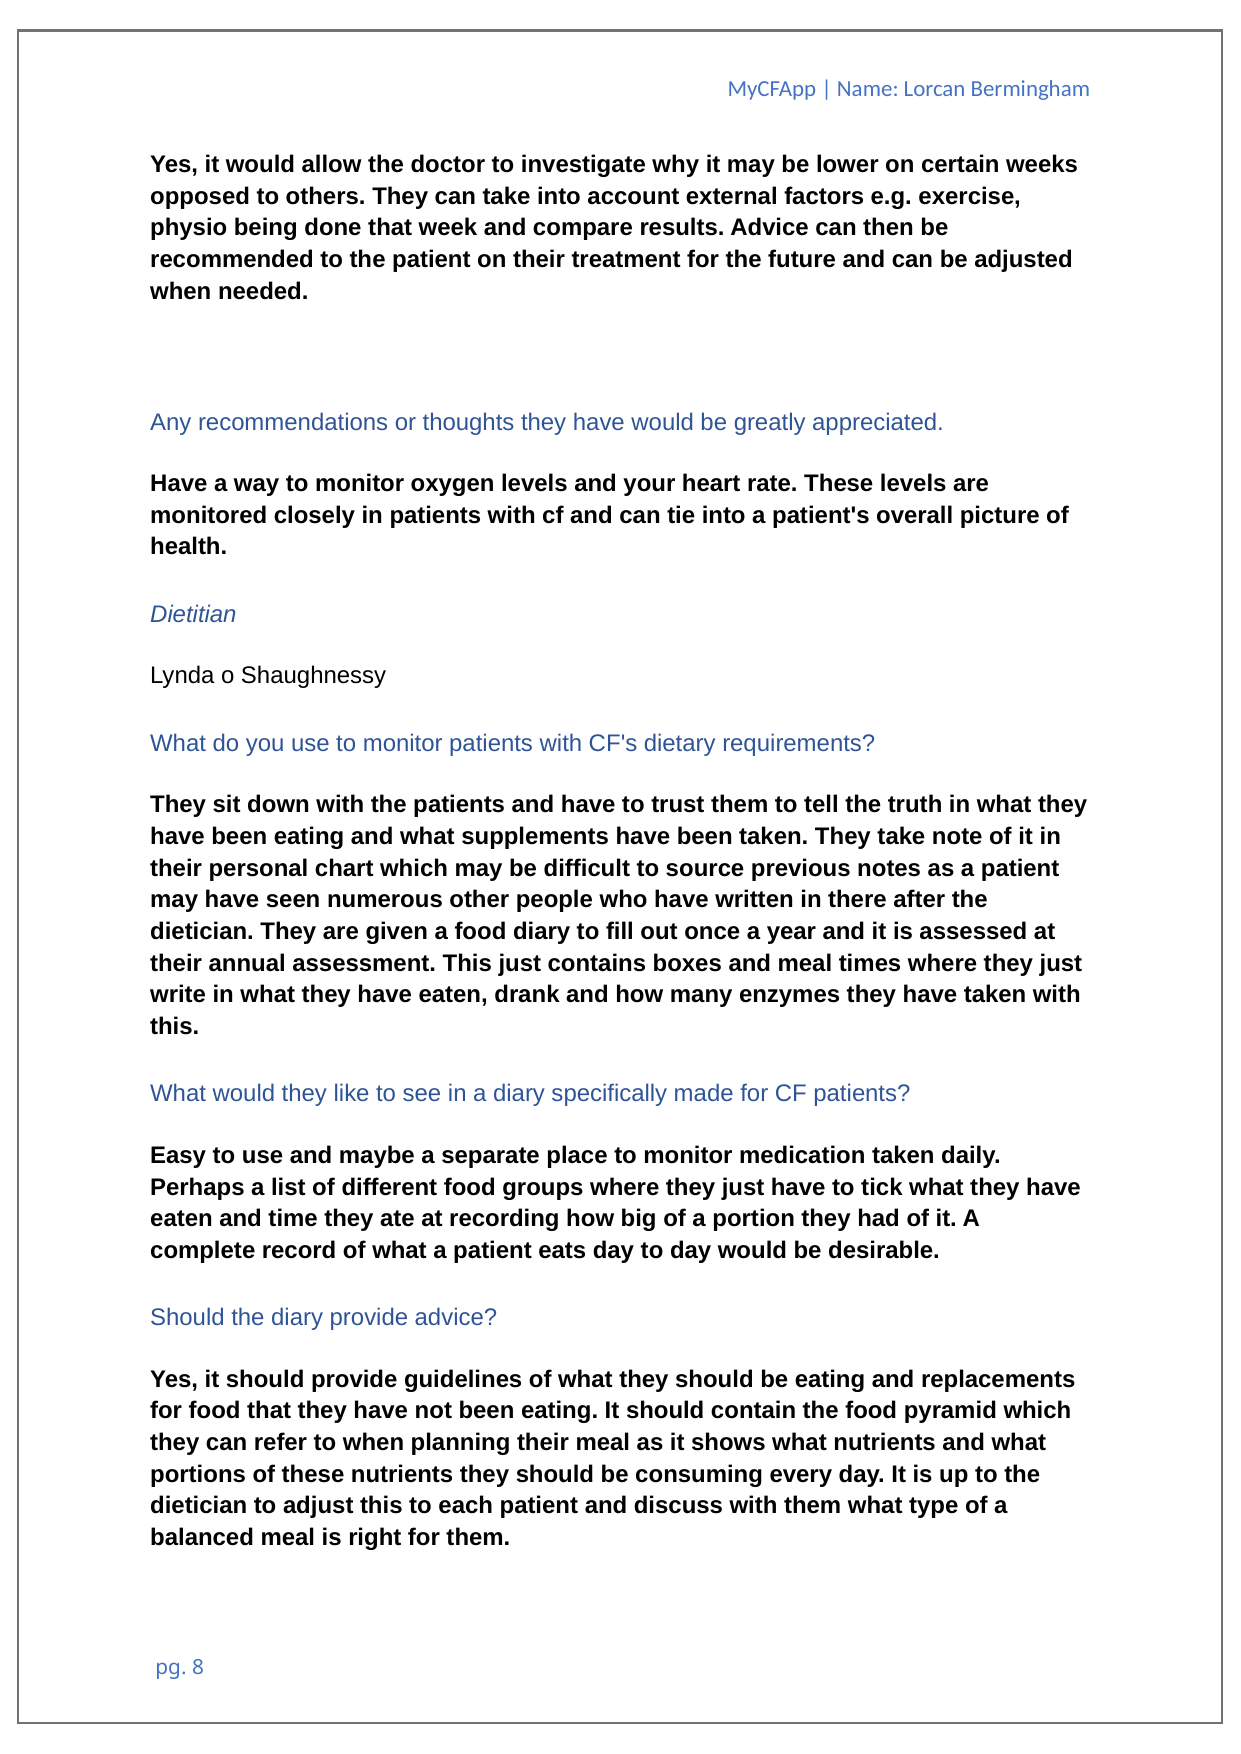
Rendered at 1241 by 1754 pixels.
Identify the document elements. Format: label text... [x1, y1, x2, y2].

text Lynda o Shaughnessy [150, 661, 1090, 689]
text Easy to use and maybe a separate place to monitor medication taken daily. Perhaps a list of different food groups where they just have to tick what they have eaten and time they ate at recording how big of a portion they had of it. A complete record of what a patient eats day to day would be desirable. [150, 1141, 1090, 1263]
text Yes, it should provide guidelines of what they should be eating and replacements for food that they have not been eating. It should contain the food pyramid which they can refer to when planning their meal as it shows what nutrients and what portions of these nutrients they should be consuming every day. It is up to the dietician to adjust this to each patient and discuss with them what type of a balanced meal is right for them. [150, 1365, 1090, 1551]
subtitle Dietitian [150, 600, 1090, 627]
subtitle What would they like to see in a diary specifically made for CF patients? [150, 1079, 1090, 1107]
subtitle Should the diary provide advice? [150, 1303, 1090, 1331]
text Have a way to monitor oxygen levels and your heart rate. These levels are monitored closely in patients with cf and can tie into a patient's overall picture of health. [150, 469, 1090, 560]
text Yes, it would allow the doctor to investigate why it may be lower on certain weeks opposed to others. They can take into account external factors e.g. exercise, physio being done that week and compare results. Advice can then be recommended to the patient on their treatment for the future and can be adjusted when needed. [150, 150, 1090, 304]
subtitle What do you use to monitor patients with CF's dietary requirements? [150, 729, 1090, 756]
text They sit down with the patients and have to trust them to tell the truth in what they have been eating and what supplements have been taken. They take note of it in their personal chart which may be difficult to source previous notes as a patient may have seen numerous other people who have written in there after the dietician. They are given a food diary to fill out once a year and it is assessed at their annual assessment. This just contains boxes and meal times where they just write in what they have eaten, drank and how many enzymes they have taken with this. [150, 790, 1090, 1039]
subtitle Any recommendations or thoughts they have would be greatly appreciated. [150, 407, 1090, 435]
